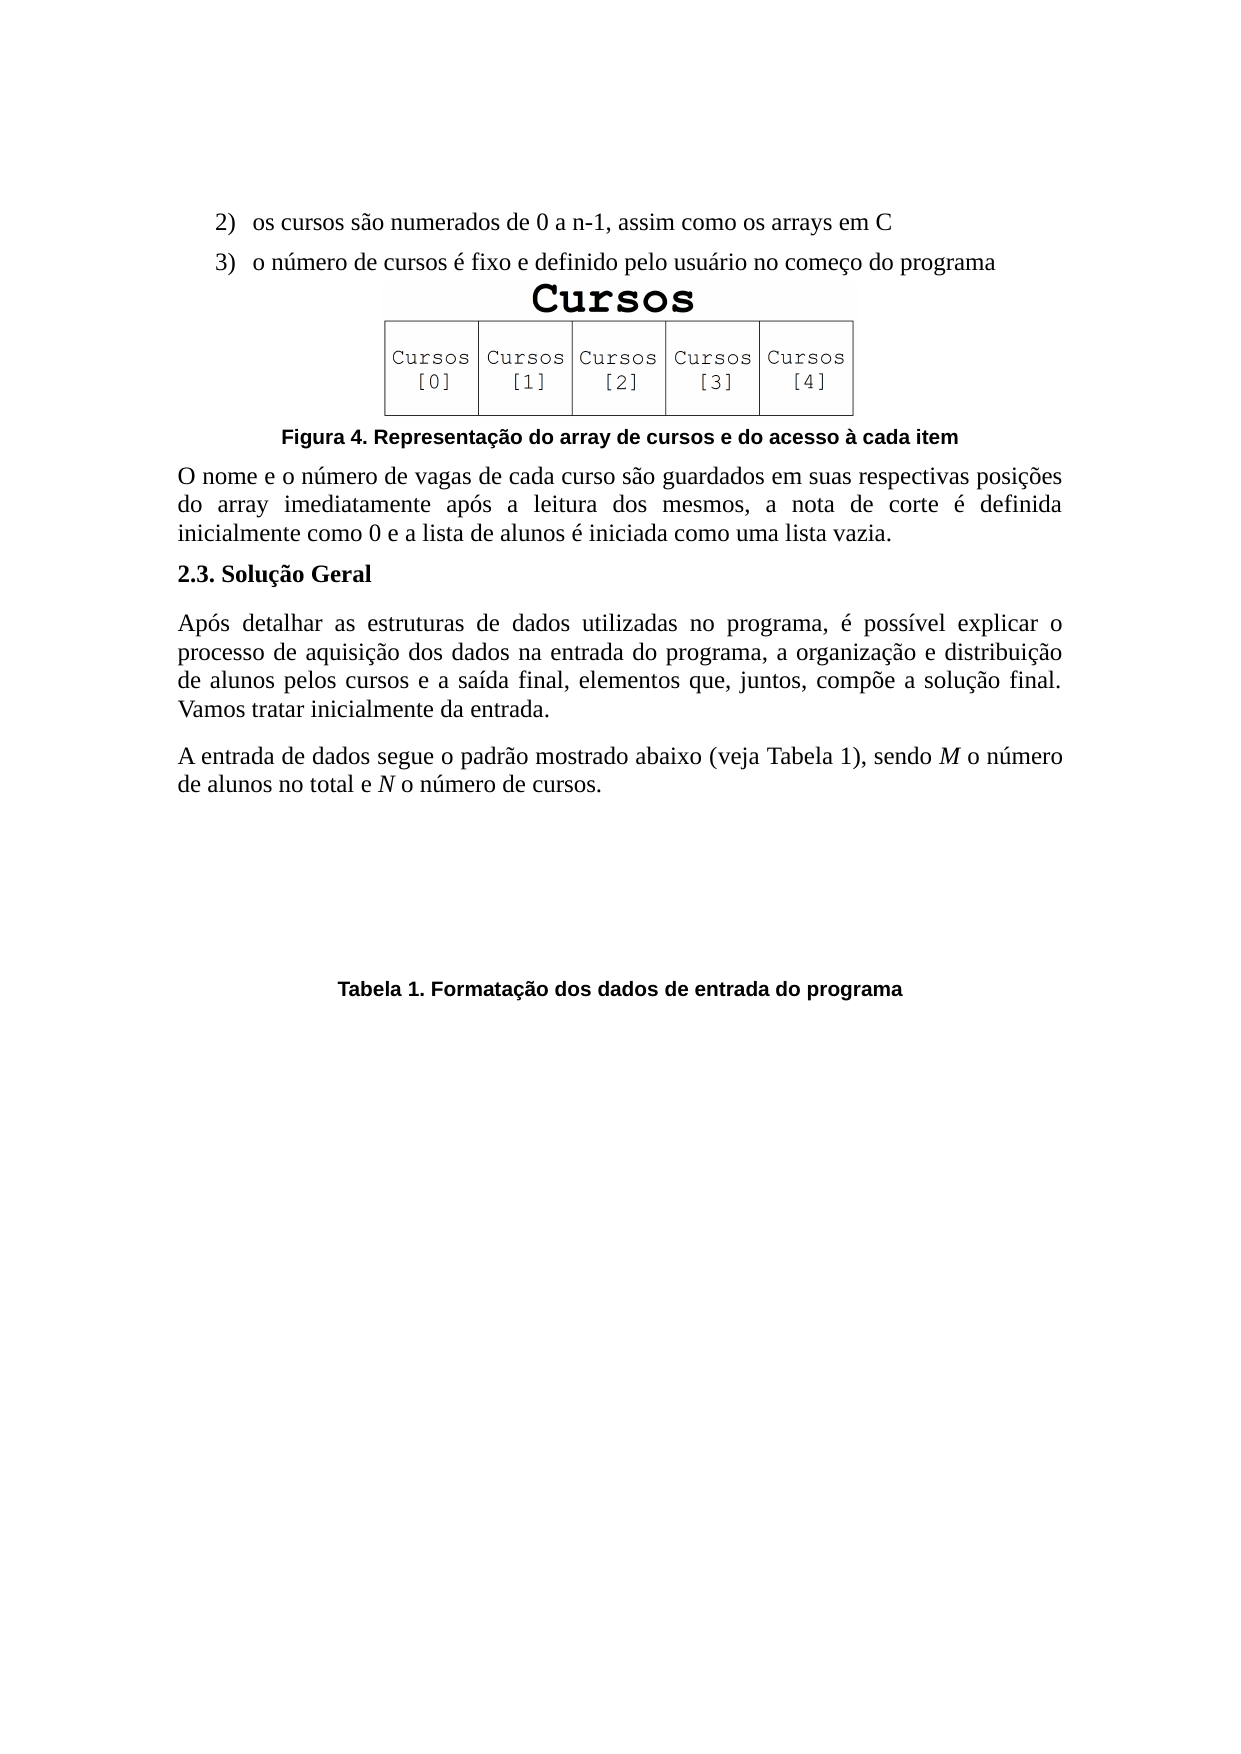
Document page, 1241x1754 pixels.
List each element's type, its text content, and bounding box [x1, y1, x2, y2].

list os cursos são numerados de 0 a n-1, assim como os arrays em C [215, 207, 1063, 235]
list o número de cursos é fixo e definido pelo usuário no começo do programa [215, 247, 1063, 276]
text Após detalhar as estruturas de dados utilizadas no programa, é possível explicar o processo de aquisição dos dados na entrada do programa, a organização e distribuição de alunos pelos cursos e a saída final, elementos que, juntos, compõe a solução final. Vamos tratar inicialmente da entrada. [177, 608, 1063, 723]
text O nome e o número de vagas de cada curso são guardados em suas respectivas posições do array imediatamente após a leitura dos mesmos, a nota de corte é definida inicialmente como 0 e a lista de alunos é iniciada como uma lista vazia. [177, 461, 1063, 547]
text Figura 4. Representação do array de cursos e do acesso à cada item [177, 425, 1063, 449]
text 2.3. Solução Geral [177, 559, 1063, 588]
text A entrada de dados segue o padrão mostrado abaixo (veja Tabela 1), sendo M o número de alunos no total e N o número de cursos. [177, 741, 1063, 798]
picture [381, 282, 859, 425]
text Tabela 1. Formatação dos dados de entrada do programa [177, 977, 1063, 1001]
